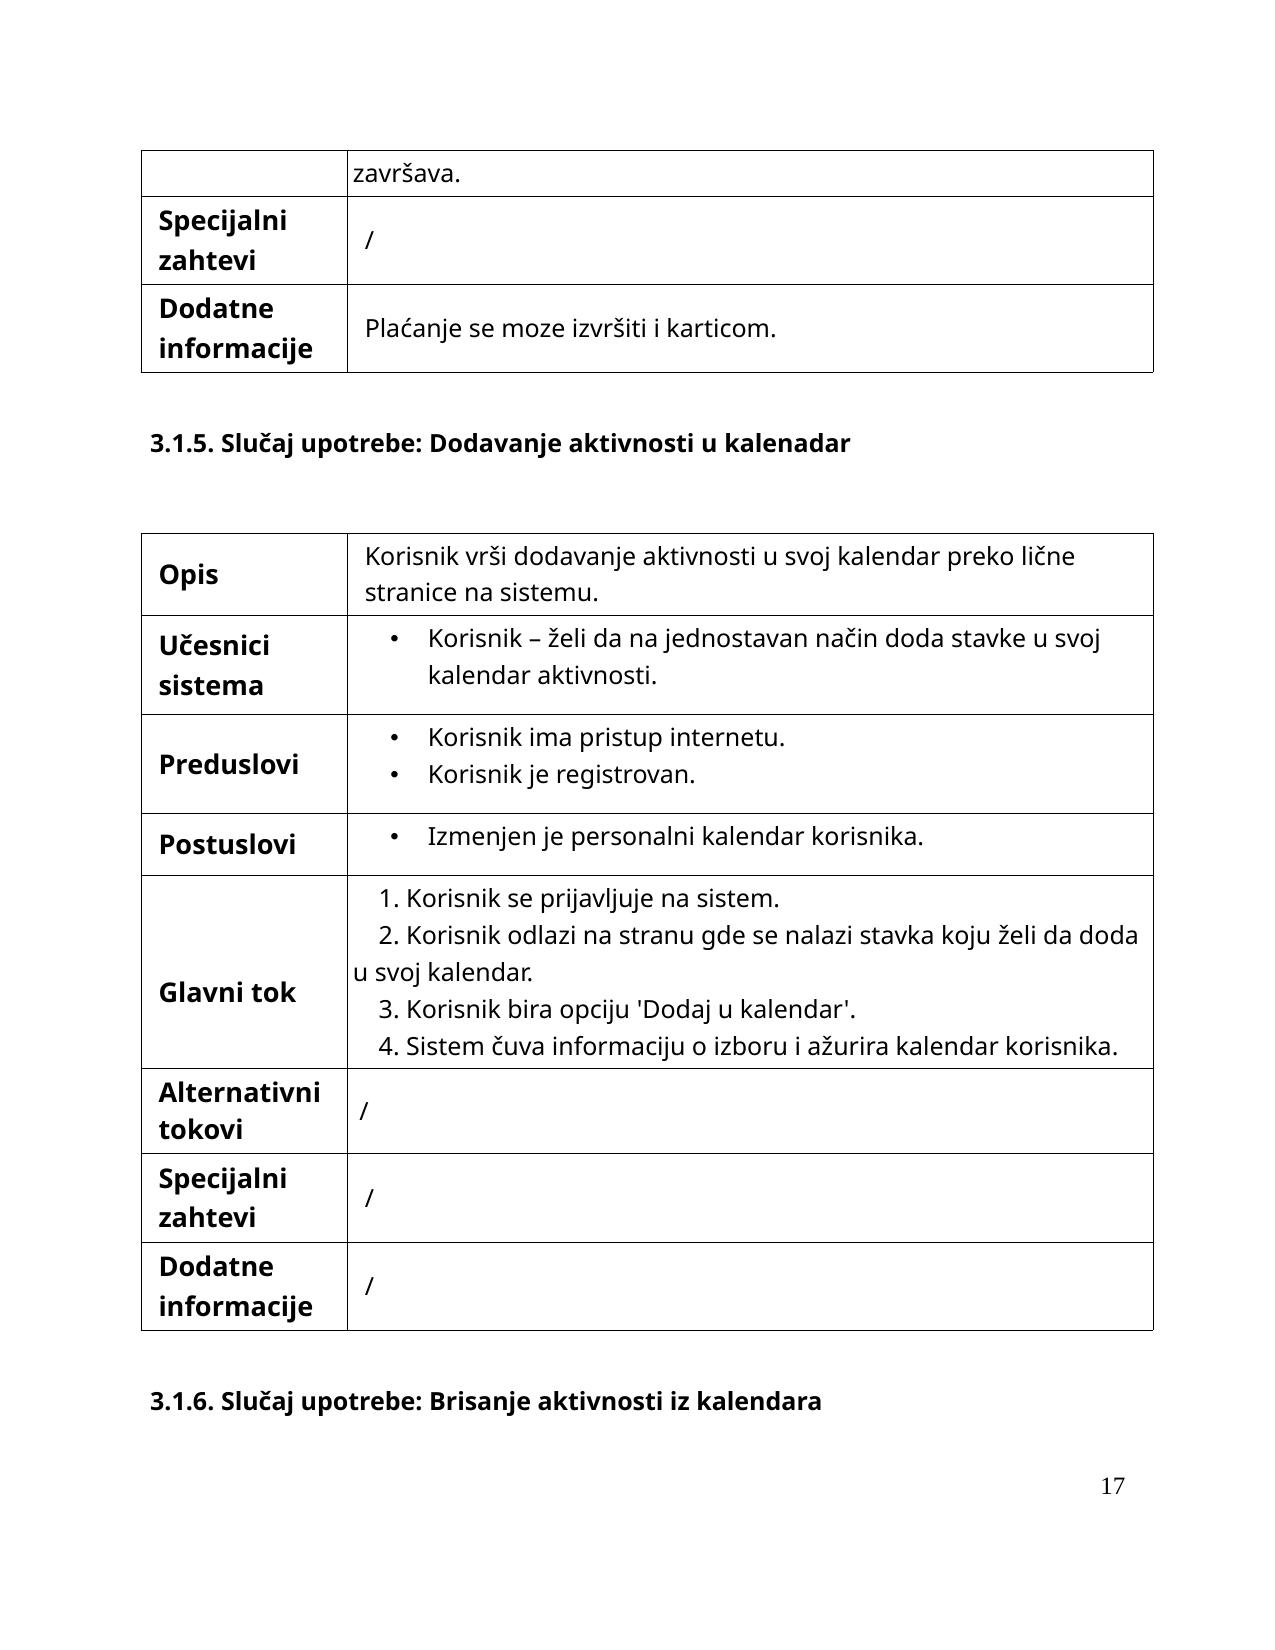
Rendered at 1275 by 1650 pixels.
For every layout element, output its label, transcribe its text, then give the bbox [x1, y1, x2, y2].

table_cell [142, 151, 347, 196]
table_cell završava. [348, 151, 1153, 196]
table_cell Korisnik ima pristup internetu. Korisnik je registrovan. [348, 715, 1153, 813]
table_cell / [348, 197, 1153, 284]
table_cell / [348, 1243, 1153, 1330]
table_cell 1. Korisnik se prijavljuje na sistem. 2. Korisnik odlazi na stranu gde se nalazi stavka koju želi da doda u svoj kalendar. 3. Korisnik bira opciju 'Dodaj u kalendar'. 4. Sistem čuva informaciju o izboru i ažurira kalendar korisnika. [348, 876, 1153, 1068]
table_header Opis [142, 534, 347, 615]
table_cell Korisnik – želi da na jednostavan način doda stavke u svoj kalendar aktivnosti. [348, 616, 1153, 714]
table_cell Preduslovi [142, 715, 347, 813]
table_cell Alternativni tokovi [142, 1069, 347, 1153]
text 3.1.5. Slučaj upotrebe: Dodavanje aktivnosti u kalenadar [150, 426, 1125, 460]
text 3.1.6. Slučaj upotrebe: Brisanje aktivnosti iz kalendara [150, 1383, 1125, 1417]
table_cell Dodatne informacije [142, 1243, 347, 1330]
table_cell Postuslovi [142, 814, 347, 875]
table_cell Dodatne informacije [142, 285, 347, 372]
table_cell Specijalni zahtevi [142, 197, 347, 284]
table_cell / [348, 1154, 1153, 1242]
table_cell Izmenjen je personalni kalendar korisnika. [348, 814, 1153, 875]
table_cell Učesnici sistema [142, 616, 347, 714]
table_cell Glavni tok [142, 876, 347, 1068]
table_cell Plaćanje se moze izvršiti i karticom. [348, 285, 1153, 372]
table_cell / [348, 1069, 1153, 1153]
table_cell Specijalni zahtevi [142, 1154, 347, 1242]
table_header Korisnik vrši dodavanje aktivnosti u svoj kalendar preko lične stranice na sistemu. [348, 534, 1153, 615]
